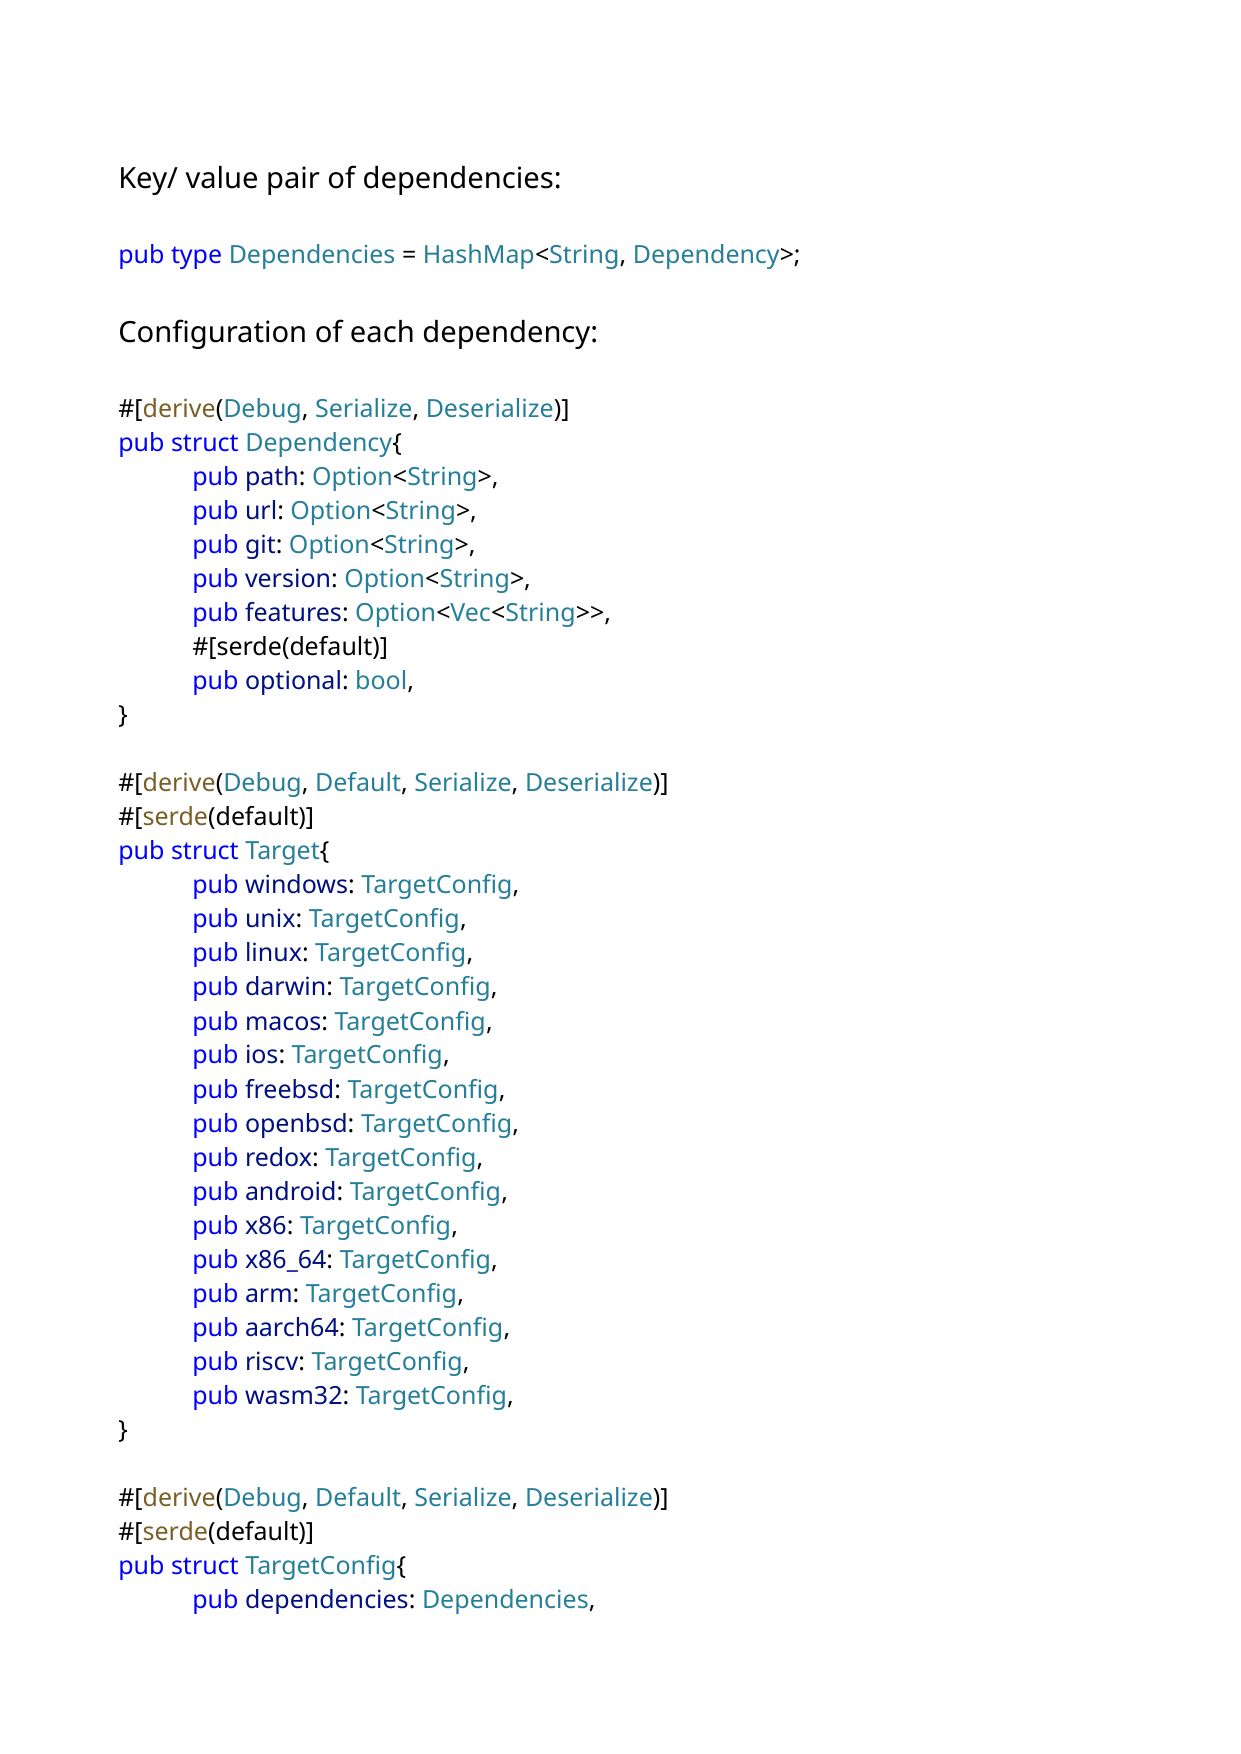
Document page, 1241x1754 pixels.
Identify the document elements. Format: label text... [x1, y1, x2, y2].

text pub freebsd: TargetConfig, [118, 1071, 1122, 1105]
text pub riscv: TargetConfig, [118, 1344, 1122, 1378]
text pub wasm32: TargetConfig, [118, 1378, 1122, 1412]
text pub android: TargetConfig, [118, 1173, 1122, 1207]
text pub x86: TargetConfig, [118, 1207, 1122, 1242]
text pub macos: TargetConfig, [118, 1003, 1122, 1037]
text pub ios: TargetConfig, [118, 1037, 1122, 1071]
text #[derive(Debug, Serialize, Deserialize)] [118, 390, 1122, 424]
text pub version: Option<String>, [118, 561, 1122, 595]
text pub redox: TargetConfig, [118, 1139, 1122, 1173]
text pub windows: TargetConfig, [118, 867, 1122, 901]
text pub dependencies: Dependencies, [118, 1582, 1122, 1616]
text pub unix: TargetConfig, [118, 901, 1122, 935]
text pub url: Option<String>, [118, 492, 1122, 527]
text pub arm: TargetConfig, [118, 1276, 1122, 1310]
text pub linux: TargetConfig, [118, 935, 1122, 969]
text pub struct TargetConfig{ [118, 1548, 1122, 1582]
text pub type Dependencies = HashMap<String, Dependency>; [118, 237, 1122, 271]
text pub features: Option<Vec<String>>, [118, 595, 1122, 629]
text #[derive(Debug, Default, Serialize, Deserialize)] [118, 765, 1122, 799]
text } [118, 1412, 1122, 1446]
text Configuration of each dependency: [118, 311, 1122, 351]
text #[serde(default)] [118, 1514, 1122, 1548]
text pub optional: bool, [118, 663, 1122, 697]
text pub path: Option<String>, [118, 458, 1122, 492]
text pub git: Option<String>, [118, 527, 1122, 561]
text } [118, 697, 1122, 731]
text #[serde(default)] [118, 799, 1122, 833]
text pub darwin: TargetConfig, [118, 969, 1122, 1003]
text pub aarch64: TargetConfig, [118, 1310, 1122, 1344]
text Key/ value pair of dependencies: [118, 158, 1122, 197]
text pub openbsd: TargetConfig, [118, 1105, 1122, 1139]
text pub struct Target{ [118, 833, 1122, 867]
text #[serde(default)] [118, 629, 1122, 663]
text pub struct Dependency{ [118, 424, 1122, 458]
text pub x86_64: TargetConfig, [118, 1242, 1122, 1276]
text #[derive(Debug, Default, Serialize, Deserialize)] [118, 1480, 1122, 1514]
